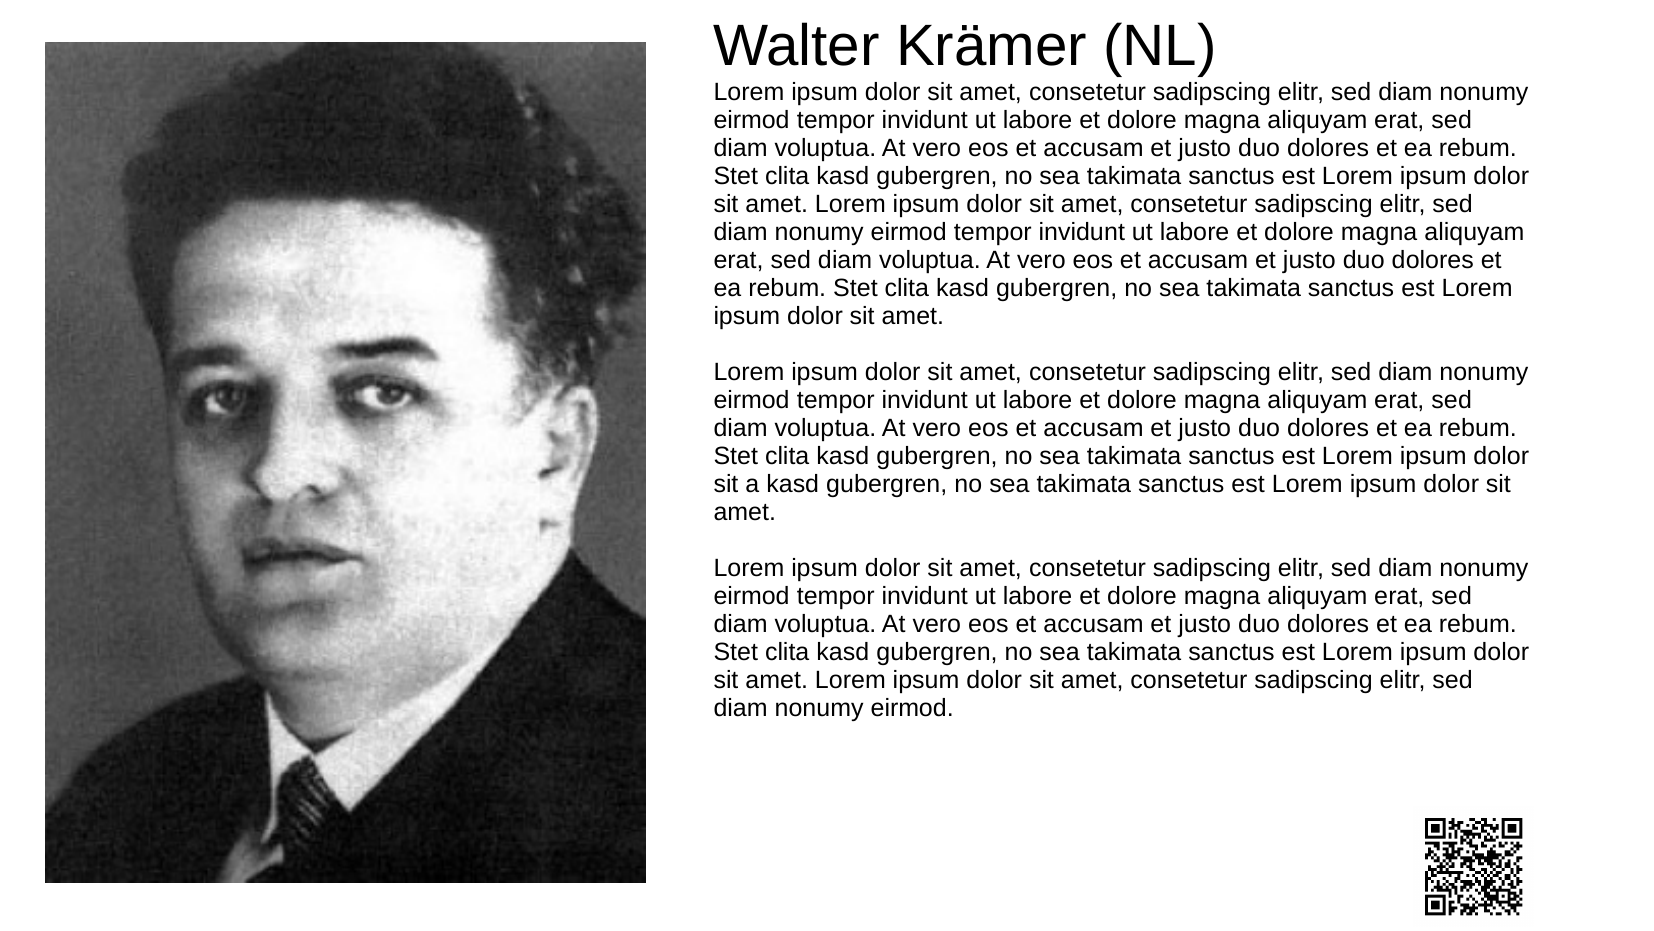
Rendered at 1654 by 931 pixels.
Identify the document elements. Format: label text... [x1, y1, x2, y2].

picture [1413, 806, 1534, 927]
title Walter Krämer (NL) Lorem ipsum dolor sit amet, consetetur sadipscing elitr, sed diam nonumy eirmod tempor invidunt ut labore et dolore magna aliquyam erat, sed diam voluptua. At vero eos et accusam et justo duo dolores et ea rebum. Stet clita kasd gubergren, no sea takimata sanctus est Lorem ipsum dolor sit amet. Lorem ipsum dolor sit amet, consetetur sadipscing elitr, sed diam nonumy eirmod tempor invidunt ut labore et dolore magna aliquyam erat, sed diam voluptua. At vero eos et accusam et justo duo dolores et ea rebum. Stet clita kasd gubergren, no sea takimata sanctus est Lorem ipsum dolor sit amet. Lorem ipsum dolor sit amet, consetetur sadipscing elitr, sed diam nonumy eirmod tempor invidunt ut labore et dolore magna aliquyam erat, sed diam voluptua. At vero eos et accusam et justo duo dolores et ea rebum. Stet clita kasd gubergren, no sea takimata sanctus est Lorem ipsum dolor sit a kasd gubergren, no sea takimata sanctus est Lorem ipsum dolor sit amet. Lorem ipsum dolor sit amet, consetetur sadipscing elitr, sed diam nonumy eirmod tempor invidunt ut labore et dolore magna aliquyam erat, sed diam voluptua. At vero eos et accusam et justo duo dolores et ea rebum. Stet clita kasd gubergren, no sea takimata sanctus est Lorem ipsum dolor sit amet. Lorem ipsum dolor sit amet, consetetur sadipscing elitr, sed diam nonumy eirmod. [713, 0, 1535, 764]
picture [45, 42, 646, 883]
